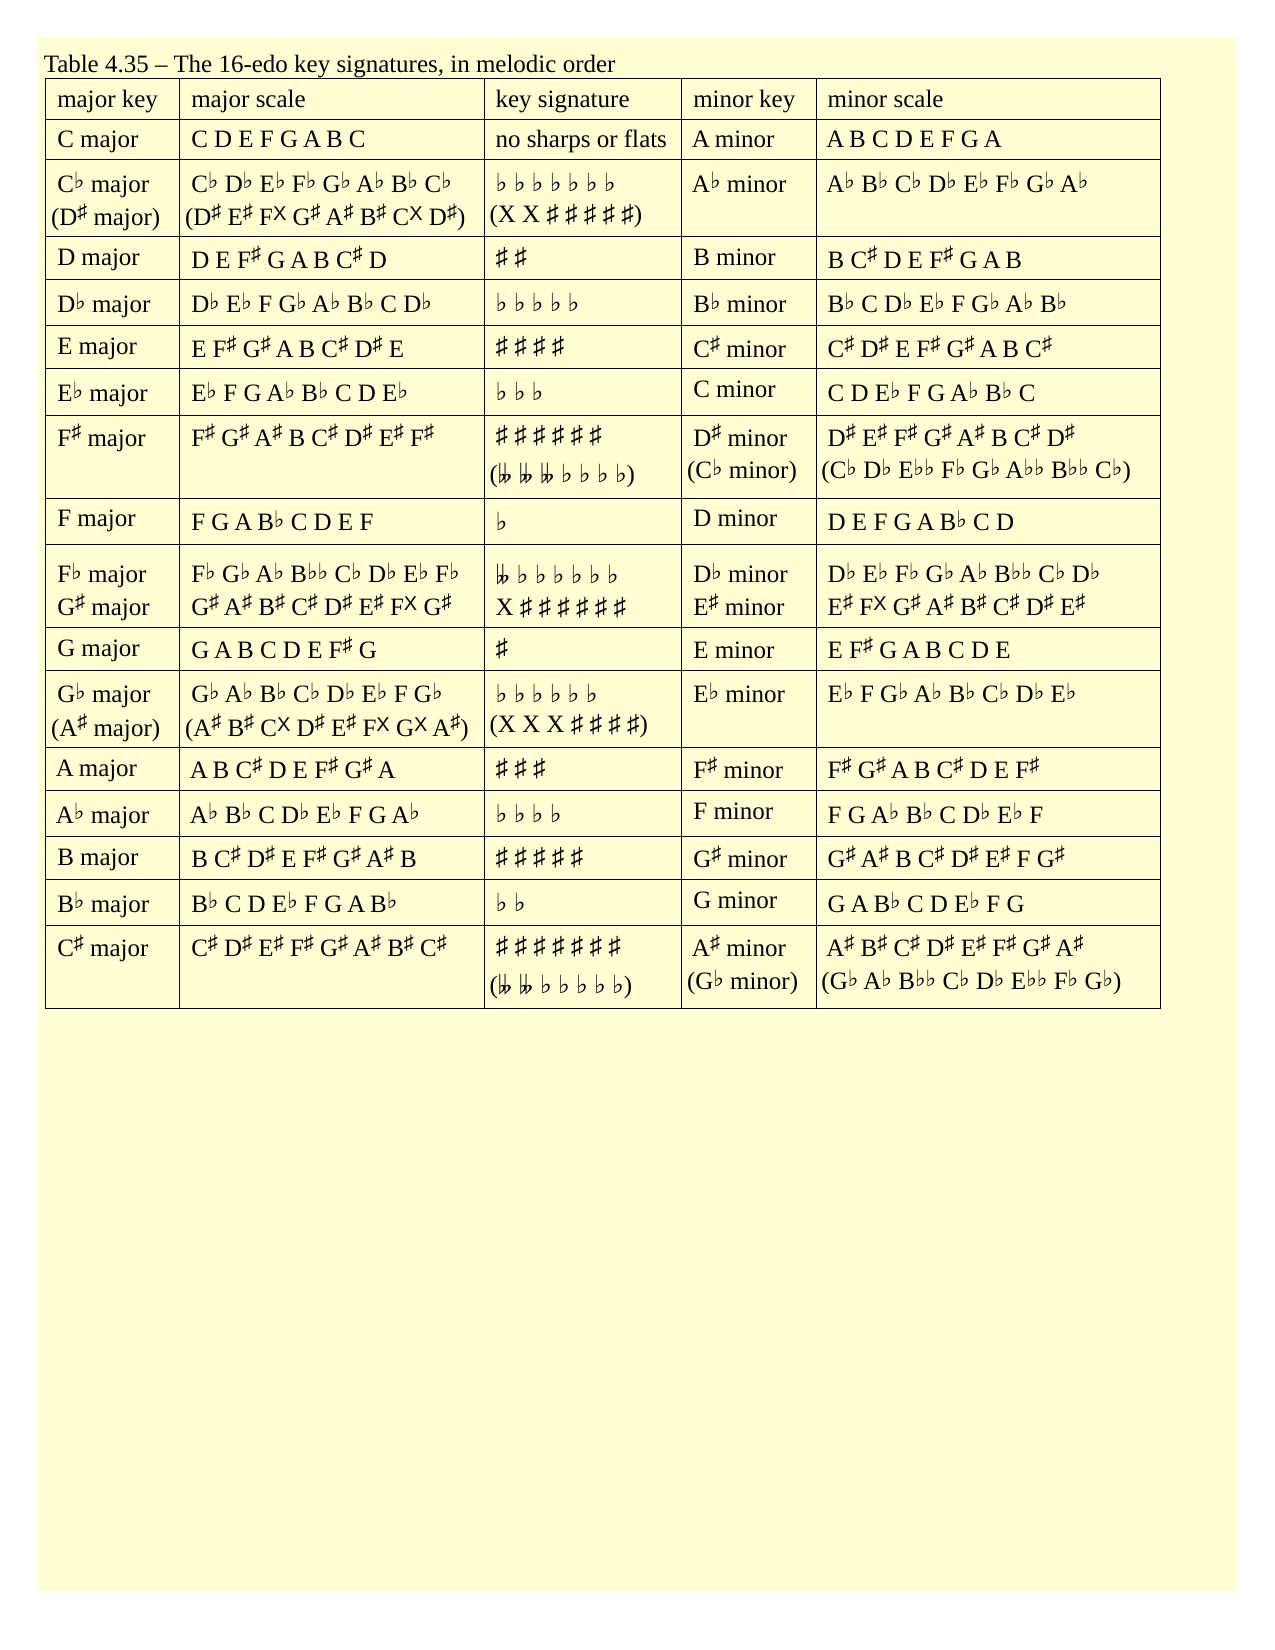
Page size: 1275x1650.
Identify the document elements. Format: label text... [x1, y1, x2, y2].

table_cell 𝄫 ♭ ♭ ♭ ♭ ♭ ♭ X ♯ ♯ ♯ ♯ ♯ ♯ [485, 545, 681, 627]
table_cell E major [46, 326, 179, 368]
table_cell C♯ major [46, 926, 179, 1008]
table_cell D minor [682, 499, 816, 544]
table_cell B♭ C D E♭ F G A B♭ [180, 880, 484, 925]
table_cell C♭ D♭ E♭ F♭ G♭ A♭ B♭ C♭ (D♯ E♯ FX G♯ A♯ B♯ CX D♯) [180, 160, 484, 236]
table_cell E♭ F G♭ A♭ B♭ C♭ D♭ E♭ [817, 671, 1160, 747]
table_cell ♯ ♯ ♯ ♯ ♯ ♯ (𝄫 𝄫 𝄫 ♭ ♭ ♭ ♭) [485, 416, 681, 497]
table_cell B C♯ D E F♯ G A B [817, 237, 1160, 279]
table_cell D E F G A B♭ C D [817, 499, 1160, 544]
table_cell C minor [682, 369, 816, 414]
text Table 4.35 – The 16-edo key signatures, in melodic order [43, 49, 1237, 78]
table_cell ♯ [485, 628, 681, 669]
table_cell B major [46, 837, 179, 879]
table_cell B C♯ D♯ E F♯ G♯ A♯ B [180, 837, 484, 879]
table_cell G A B♭ C D E♭ F G [817, 880, 1160, 925]
table_cell D♭ major [46, 280, 179, 325]
table_cell G minor [682, 880, 816, 925]
table_cell no sharps or flats [485, 120, 681, 159]
table_cell ♯ ♯ ♯ [485, 748, 681, 790]
table_header major scale [180, 79, 484, 118]
table_cell B minor [682, 237, 816, 279]
table_cell B♭ minor [682, 280, 816, 325]
table_cell E F♯ G♯ A B C♯ D♯ E [180, 326, 484, 368]
table_cell C♯ D♯ E♯ F♯ G♯ A♯ B♯ C♯ [180, 926, 484, 1008]
table_cell F♯ G♯ A B C♯ D E F♯ [817, 748, 1160, 790]
table_cell F minor [682, 791, 816, 836]
table_cell C♭ major (D♯ major) [46, 160, 179, 236]
table_cell ♭ ♭ [485, 880, 681, 925]
table_cell B♭ C D♭ E♭ F G♭ A♭ B♭ [817, 280, 1160, 325]
table_cell F♯ minor [682, 748, 816, 790]
table_cell C D E F G A B C [180, 120, 484, 159]
table_cell C♯ minor [682, 326, 816, 368]
table_cell A♭ B♭ C♭ D♭ E♭ F♭ G♭ A♭ [817, 160, 1160, 236]
table_cell ♭ ♭ ♭ [485, 369, 681, 414]
table_cell A B C D E F G A [817, 120, 1160, 159]
table_cell ♭ ♭ ♭ ♭ ♭ [485, 280, 681, 325]
table_cell ♯ ♯ ♯ ♯ ♯ ♯ ♯ (𝄫 𝄫 ♭ ♭ ♭ ♭ ♭) [485, 926, 681, 1008]
table_header minor scale [817, 79, 1160, 118]
table_cell ♭ ♭ ♭ ♭ [485, 791, 681, 836]
table_cell E♭ F G A♭ B♭ C D E♭ [180, 369, 484, 414]
table_cell A♭ major [46, 791, 179, 836]
table_cell A major [46, 748, 179, 790]
table_cell F major [46, 499, 179, 544]
table_header key signature [485, 79, 681, 118]
table_cell E♭ major [46, 369, 179, 414]
table_cell A minor [682, 120, 816, 159]
table_header major key [46, 79, 179, 118]
table_cell ♯ ♯ ♯ ♯ [485, 326, 681, 368]
table_cell C♯ D♯ E F♯ G♯ A B C♯ [817, 326, 1160, 368]
table_cell A♯ B♯ C♯ D♯ E♯ F♯ G♯ A♯ (G♭ A♭ B♭♭ C♭ D♭ E♭♭ F♭ G♭) [817, 926, 1160, 1008]
table_cell G♯ A♯ B C♯ D♯ E♯ F G♯ [817, 837, 1160, 879]
table_cell D♭ minor E♯ minor [682, 545, 816, 627]
table_cell A♭ B♭ C D♭ E♭ F G A♭ [180, 791, 484, 836]
table_cell D♯ minor (C♭ minor) [682, 416, 816, 497]
table_cell E♭ minor [682, 671, 816, 747]
table_cell ♭ [485, 499, 681, 544]
table_cell B♭ major [46, 880, 179, 925]
table_cell D♭ E♭ F G♭ A♭ B♭ C D♭ [180, 280, 484, 325]
table_cell F G A♭ B♭ C D♭ E♭ F [817, 791, 1160, 836]
table_cell A♭ minor [682, 160, 816, 236]
table_cell F G A B♭ C D E F [180, 499, 484, 544]
table_cell ♭ ♭ ♭ ♭ ♭ ♭ (X X X ♯ ♯ ♯ ♯) [485, 671, 681, 747]
table_cell E F♯ G A B C D E [817, 628, 1160, 669]
table_cell A B C♯ D E F♯ G♯ A [180, 748, 484, 790]
table_cell F♯ major [46, 416, 179, 497]
table_cell G major [46, 628, 179, 669]
table_cell D♯ E♯ F♯ G♯ A♯ B C♯ D♯ (C♭ D♭ E♭♭ F♭ G♭ A♭♭ B♭♭ C♭) [817, 416, 1160, 497]
table_cell E minor [682, 628, 816, 669]
table_cell G♯ minor [682, 837, 816, 879]
table_cell ♭ ♭ ♭ ♭ ♭ ♭ ♭ (X X ♯ ♯ ♯ ♯ ♯) [485, 160, 681, 236]
table_cell F♯ G♯ A♯ B C♯ D♯ E♯ F♯ [180, 416, 484, 497]
table_cell A♯ minor (G♭ minor) [682, 926, 816, 1008]
table_cell G♭ A♭ B♭ C♭ D♭ E♭ F G♭ (A♯ B♯ CX D♯ E♯ FX GX A♯) [180, 671, 484, 747]
table_cell D E F♯ G A B C♯ D [180, 237, 484, 279]
table_cell F♭ G♭ A♭ B♭♭ C♭ D♭ E♭ F♭ G♯ A♯ B♯ C♯ D♯ E♯ FX G♯ [180, 545, 484, 627]
table_cell ♯ ♯ [485, 237, 681, 279]
table_cell C D E♭ F G A♭ B♭ C [817, 369, 1160, 414]
table_cell ♯ ♯ ♯ ♯ ♯ [485, 837, 681, 879]
table_cell F♭ major G♯ major [46, 545, 179, 627]
table_cell G A B C D E F♯ G [180, 628, 484, 669]
table_cell D♭ E♭ F♭ G♭ A♭ B♭♭ C♭ D♭ E♯ FX G♯ A♯ B♯ C♯ D♯ E♯ [817, 545, 1160, 627]
table_cell D major [46, 237, 179, 279]
table_cell G♭ major (A♯ major) [46, 671, 179, 747]
table_header minor key [682, 79, 816, 118]
table_cell C major [46, 120, 179, 159]
